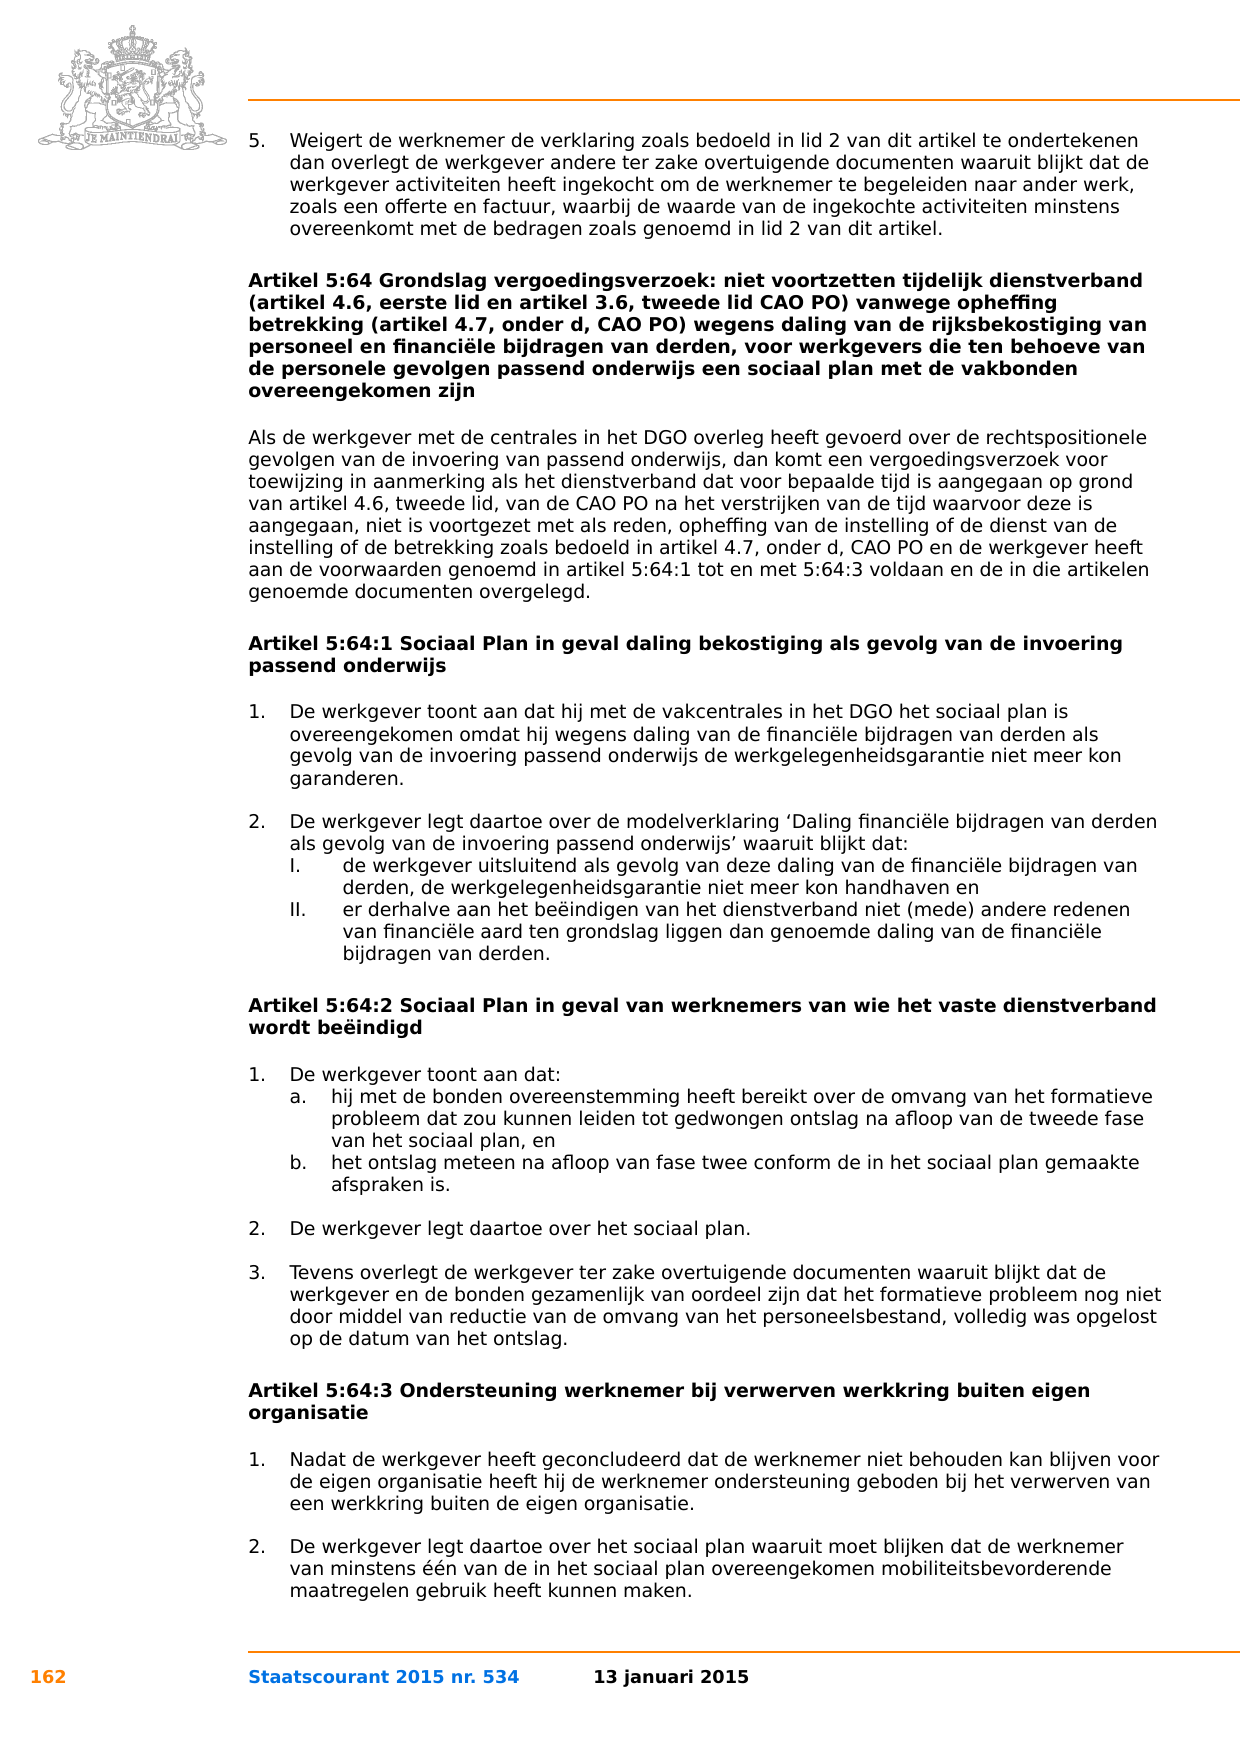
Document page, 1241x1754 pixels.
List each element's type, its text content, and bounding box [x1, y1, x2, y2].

text 2. De werkgever legt daartoe over het sociaal plan. [248, 1218, 1163, 1240]
text a. hij met de bonden overeenstemming heeft bereikt over de omvang van het formatieve probleem dat zou kunnen leiden tot gedwongen ontslag na afloop van de tweede fase van het sociaal plan, en [289, 1086, 1163, 1152]
subtitle Artikel 5:64:1 Sociaal Plan in geval daling bekostiging als gevolg van de invoering passend onderwijs [248, 632, 1163, 676]
text b. het ontslag meteen na afloop van fase twee conform de in het sociaal plan gemaakte afspraken is. [289, 1152, 1163, 1196]
text 2. De werkgever legt daartoe over de modelverklaring ‘Daling financiële bijdragen van derden als gevolg van de invoering passend onderwijs’ waaruit blijkt dat: [248, 811, 1163, 855]
text 2. De werkgever legt daartoe over het sociaal plan waaruit moet blijken dat de werknemer van minstens één van de in het sociaal plan overeengekomen mobiliteitsbevorderende maatregelen gebruik heeft kunnen maken. [248, 1536, 1163, 1602]
subtitle Artikel 5:64:2 Sociaal Plan in geval van werknemers van wie het vaste dienstverband wordt beëindigd [248, 995, 1163, 1039]
text 5. Weigert de werknemer de verklaring zoals bedoeld in lid 2 van dit artikel te ondertekenen dan overlegt de werkgever andere ter zake overtuigende documenten waaruit blijkt dat de werkgever activiteiten heeft ingekocht om de werknemer te begeleiden naar ander werk, zoals een offerte en factuur, waarbij de waarde van de ingekochte activiteiten minstens overeenkomt met de bedragen zoals genoemd in lid 2 van dit artikel. [248, 130, 1163, 240]
text I. de werkgever uitsluitend als gevolg van deze daling van de financiële bijdragen van derden, de werkgelegenheidsgarantie niet meer kon handhaven en [289, 855, 1163, 899]
text Als de werkgever met de centrales in het DGO overleg heeft gevoerd over de rechtspositionele gevolgen van de invoering van passend onderwijs, dan komt een vergoedingsverzoek voor toewijzing in aanmerking als het dienstverband dat voor bepaalde tijd is aangegaan op grond van artikel 4.6, tweede lid, van de CAO PO na het verstrijken van de tijd waarvoor deze is aangegaan, niet is voortgezet met als reden, opheffing van de instelling of de dienst van de instelling of de betrekking zoals bedoeld in artikel 4.7, onder d, CAO PO en de werkgever heeft aan de voorwaarden genoemd in artikel 5:64:1 tot en met 5:64:3 voldaan en de in die artikelen genoemde documenten overgelegd. [248, 427, 1163, 602]
text 1. De werkgever toont aan dat hij met de vakcentrales in het DGO het sociaal plan is overeengekomen omdat hij wegens daling van de financiële bijdragen van derden als gevolg van de invoering passend onderwijs de werkgelegenheidsgarantie niet meer kon garanderen. [248, 701, 1163, 789]
text 1. Nadat de werkgever heeft geconcludeerd dat de werknemer niet behouden kan blijven voor de eigen organisatie heeft hij de werknemer ondersteuning geboden bij het verwerven van een werkkring buiten de eigen organisatie. [248, 1448, 1163, 1514]
subtitle Artikel 5:64 Grondslag vergoedingsverzoek: niet voortzetten tijdelijk dienstverband (artikel 4.6, eerste lid en artikel 3.6, tweede lid CAO PO) vanwege opheffing betrekking (artikel 4.7, onder d, CAO PO) wegens daling van de rijksbekostiging van personeel en financiële bijdragen van derden, voor werkgevers die ten behoeve van de personele gevolgen passend onderwijs een sociaal plan met de vakbonden overeengekomen zijn [248, 270, 1163, 402]
text 3. Tevens overlegt de werkgever ter zake overtuigende documenten waaruit blijkt dat de werkgever en de bonden gezamenlijk van oordeel zijn dat het formatieve probleem nog niet door middel van reductie van de omvang van het personeelsbestand, volledig was opgelost op de datum van het ontslag. [248, 1262, 1163, 1349]
text II. er derhalve aan het beëindigen van het dienstverband niet (mede) andere redenen van financiële aard ten grondslag liggen dan genoemde daling van de financiële bijdragen van derden. [289, 899, 1163, 965]
text 1. De werkgever toont aan dat: [248, 1064, 1163, 1086]
picture [38, 25, 227, 150]
subtitle Artikel 5:64:3 Ondersteuning werknemer bij verwerven werkkring buiten eigen organisatie [248, 1379, 1163, 1423]
